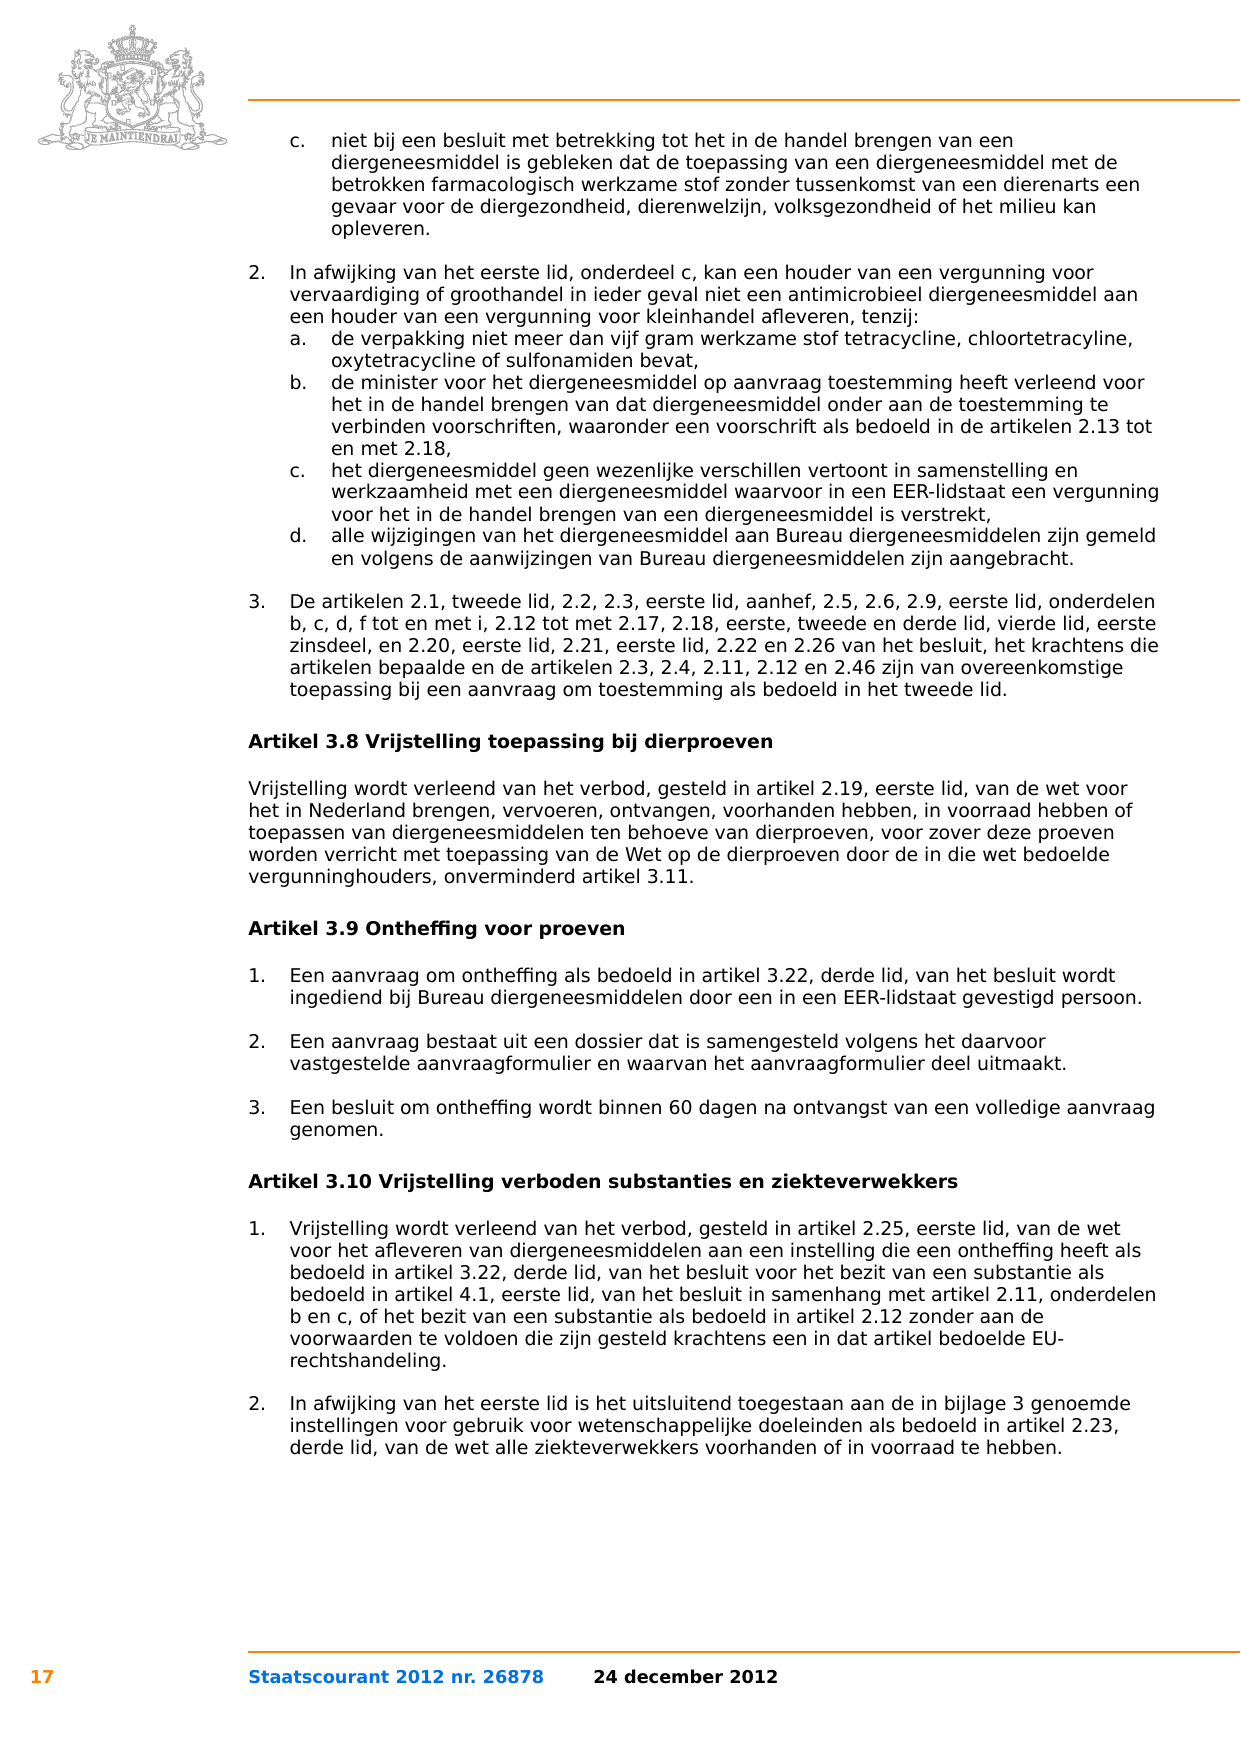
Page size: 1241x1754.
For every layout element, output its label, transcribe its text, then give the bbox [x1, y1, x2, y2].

text 2. In afwijking van het eerste lid is het uitsluitend toegestaan aan de in bijlage 3 genoemde instellingen voor gebruik voor wetenschappelijke doeleinden als bedoeld in artikel 2.23, derde lid, van de wet alle ziekteverwekkers voorhanden of in voorraad te hebben. [248, 1393, 1163, 1459]
text 3. Een besluit om ontheffing wordt binnen 60 dagen na ontvangst van een volledige aanvraag genomen. [248, 1097, 1163, 1141]
text a. de verpakking niet meer dan vijf gram werkzame stof tetracycline, chloortetracyline, oxytetracycline of sulfonamiden bevat, [289, 328, 1163, 372]
picture [38, 25, 227, 150]
text c. niet bij een besluit met betrekking tot het in de handel brengen van een diergeneesmiddel is gebleken dat de toepassing van een diergeneesmiddel met de betrokken farmacologisch werkzame stof zonder tussenkomst van een dierenarts een gevaar voor de diergezondheid, dierenwelzijn, volksgezondheid of het milieu kan opleveren. [289, 130, 1163, 240]
text 3. De artikelen 2.1, tweede lid, 2.2, 2.3, eerste lid, aanhef, 2.5, 2.6, 2.9, eerste lid, onderdelen b, c, d, f tot en met i, 2.12 tot met 2.17, 2.18, eerste, tweede en derde lid, vierde lid, eerste zinsdeel, en 2.20, eerste lid, 2.21, eerste lid, 2.22 en 2.26 van het besluit, het krachtens die artikelen bepaalde en de artikelen 2.3, 2.4, 2.11, 2.12 en 2.46 zijn van overeenkomstige toepassing bij een aanvraag om toestemming als bedoeld in het tweede lid. [248, 591, 1163, 701]
text b. de minister voor het diergeneesmiddel op aanvraag toestemming heeft verleend voor het in de handel brengen van dat diergeneesmiddel onder aan de toestemming te verbinden voorschriften, waaronder een voorschrift als bedoeld in de artikelen 2.13 tot en met 2.18, [289, 372, 1163, 459]
subtitle Artikel 3.9 Ontheffing voor proeven [248, 918, 1163, 940]
text c. het diergeneesmiddel geen wezenlijke verschillen vertoont in samenstelling en werkzaamheid met een diergeneesmiddel waarvoor in een EER-lidstaat een vergunning voor het in de handel brengen van een diergeneesmiddel is verstrekt, [289, 459, 1163, 525]
subtitle Artikel 3.8 Vrijstelling toepassing bij dierproeven [248, 731, 1163, 753]
text d. alle wijzigingen van het diergeneesmiddel aan Bureau diergeneesmiddelen zijn gemeld en volgens de aanwijzingen van Bureau diergeneesmiddelen zijn aangebracht. [289, 525, 1163, 569]
text 2. Een aanvraag bestaat uit een dossier dat is samengesteld volgens het daarvoor vastgestelde aanvraagformulier en waarvan het aanvraagformulier deel uitmaakt. [248, 1031, 1163, 1075]
text 2. In afwijking van het eerste lid, onderdeel c, kan een houder van een vergunning voor vervaardiging of groothandel in ieder geval niet een antimicrobieel diergeneesmiddel aan een houder van een vergunning voor kleinhandel afleveren, tenzij: [248, 262, 1163, 328]
text 1. Een aanvraag om ontheffing als bedoeld in artikel 3.22, derde lid, van het besluit wordt ingediend bij Bureau diergeneesmiddelen door een in een EER-lidstaat gevestigd persoon. [248, 965, 1163, 1009]
subtitle Artikel 3.10 Vrijstelling verboden substanties en ziekteverwekkers [248, 1171, 1163, 1193]
text Vrijstelling wordt verleend van het verbod, gesteld in artikel 2.19, eerste lid, van de wet voor het in Nederland brengen, vervoeren, ontvangen, voorhanden hebben, in voorraad hebben of toepassen van diergeneesmiddelen ten behoeve van dierproeven, voor zover deze proeven worden verricht met toepassing van de Wet op de dierproeven door de in die wet bedoelde vergunninghouders, onverminderd artikel 3.11. [248, 778, 1163, 888]
text 1. Vrijstelling wordt verleend van het verbod, gesteld in artikel 2.25, eerste lid, van de wet voor het afleveren van diergeneesmiddelen aan een instelling die een ontheffing heeft als bedoeld in artikel 3.22, derde lid, van het besluit voor het bezit van een substantie als bedoeld in artikel 4.1, eerste lid, van het besluit in samenhang met artikel 2.11, onderdelen b en c, of het bezit van een substantie als bedoeld in artikel 2.12 zonder aan de voorwaarden te voldoen die zijn gesteld krachtens een in dat artikel bedoelde EU-rechtshandeling. [248, 1218, 1163, 1371]
